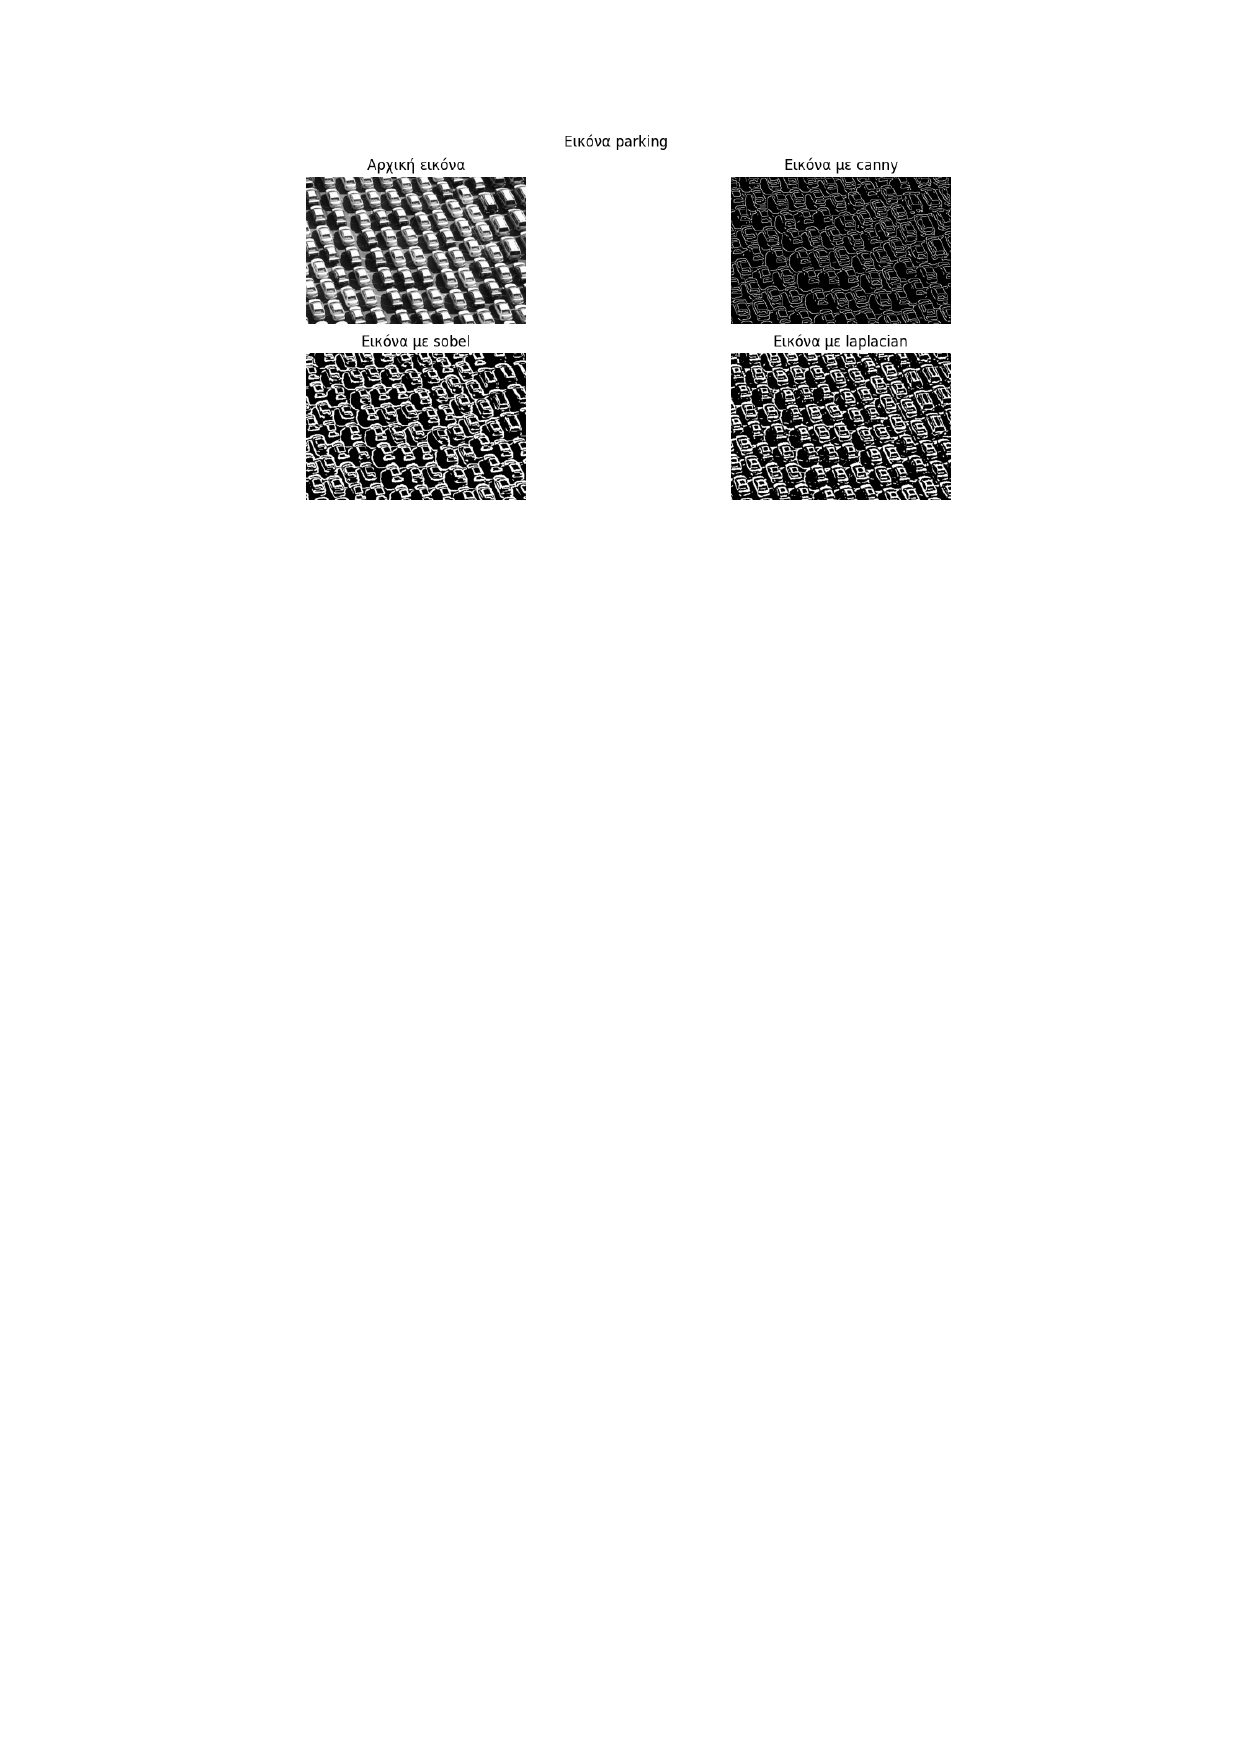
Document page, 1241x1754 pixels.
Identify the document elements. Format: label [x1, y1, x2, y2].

picture [113, 126, 1118, 546]
